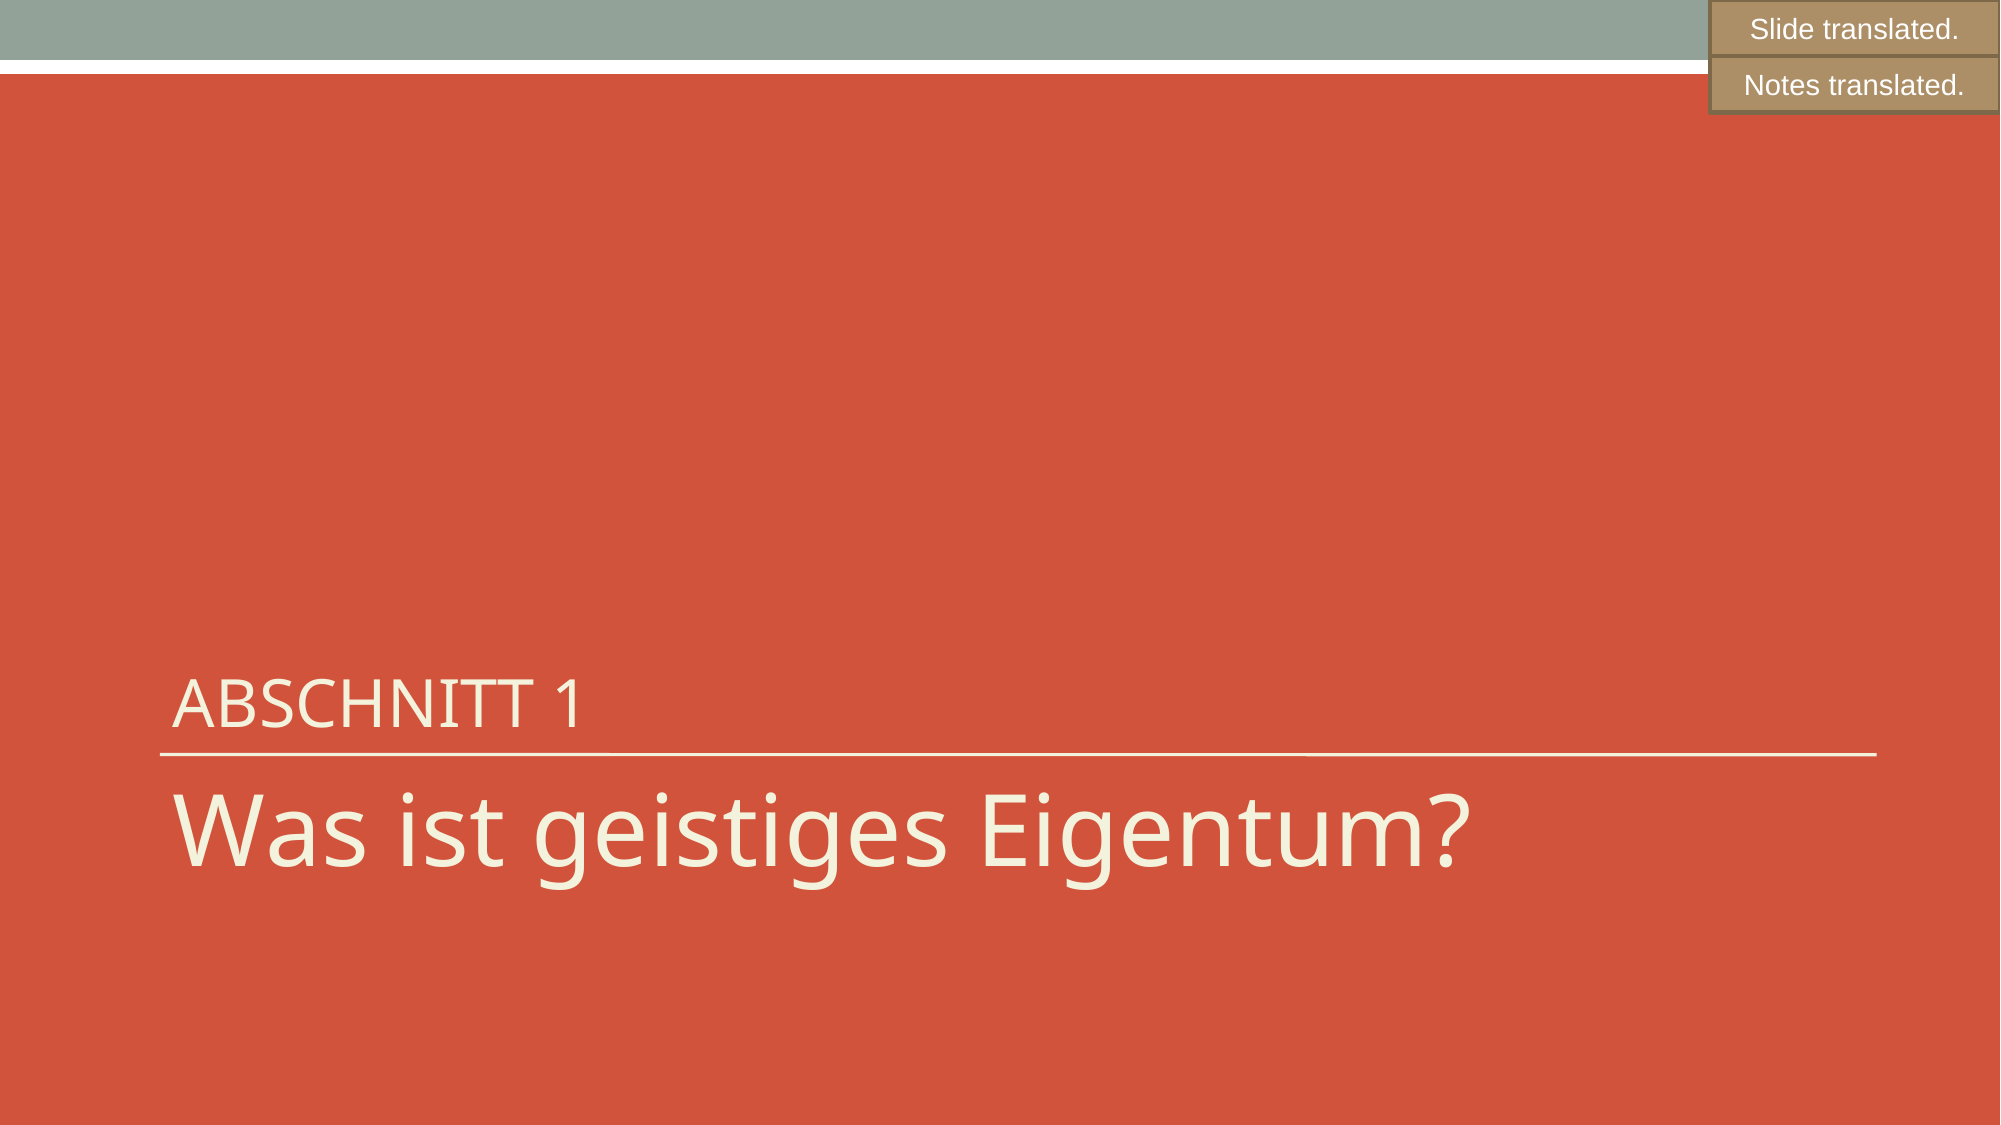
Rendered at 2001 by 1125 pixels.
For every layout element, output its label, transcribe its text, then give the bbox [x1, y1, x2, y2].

text_box Slide translated. [1710, 0, 2000, 56]
text_box Notes translated. [1710, 56, 2000, 113]
list Was ist geistiges Eigentum? [157, 758, 1858, 1006]
title ABSCHNITT 1 [157, 387, 1858, 749]
